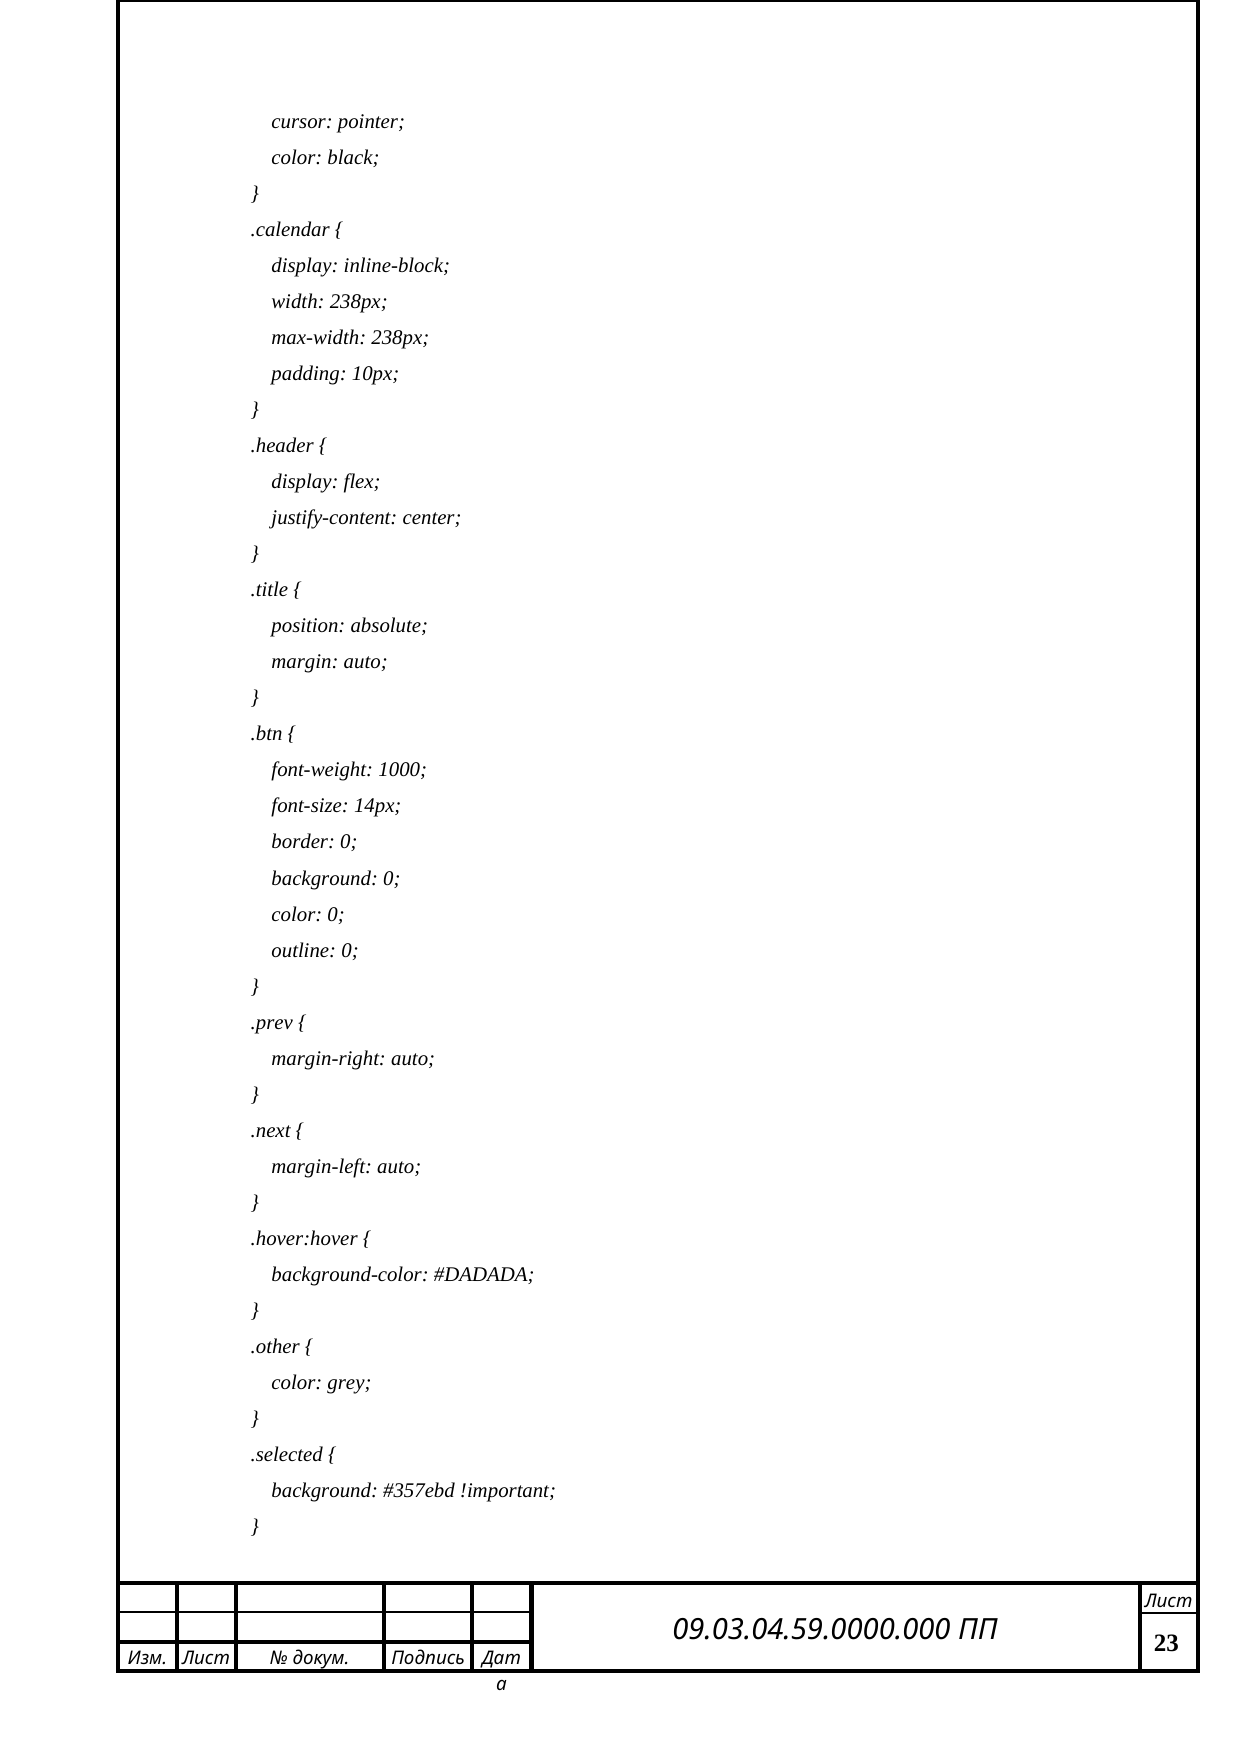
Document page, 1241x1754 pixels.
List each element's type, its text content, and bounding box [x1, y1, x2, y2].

text } [229, 1082, 1163, 1106]
text .header { [229, 433, 1163, 457]
text } [229, 397, 1163, 421]
text position: absolute; [229, 613, 1163, 637]
text border: 0; [229, 829, 1163, 853]
text .other { [229, 1334, 1163, 1358]
text } [229, 685, 1163, 709]
text color: 0; [229, 901, 1163, 926]
text background: 0; [229, 865, 1163, 889]
text } [229, 1298, 1163, 1322]
text cursor: pointer; [229, 108, 1163, 133]
text } [229, 1406, 1163, 1430]
text max-width: 238px; [229, 325, 1163, 349]
text .prev { [229, 1009, 1163, 1034]
text padding: 10px; [229, 361, 1163, 385]
text justify-content: center; [229, 505, 1163, 529]
text .selected { [229, 1442, 1163, 1466]
text .calendar { [229, 217, 1163, 241]
text width: 238px; [229, 289, 1163, 313]
text background: #357ebd !important; [229, 1478, 1163, 1502]
text .next { [229, 1118, 1163, 1142]
text .title { [229, 577, 1163, 601]
text } [229, 181, 1163, 205]
text outline: 0; [229, 937, 1163, 962]
text .hover:hover { [229, 1226, 1163, 1250]
text } [229, 973, 1163, 998]
text color: black; [229, 144, 1163, 169]
text font-weight: 1000; [229, 757, 1163, 781]
text display: flex; [229, 469, 1163, 493]
text margin-right: auto; [229, 1046, 1163, 1070]
text color: grey; [229, 1370, 1163, 1394]
text font-size: 14px; [229, 793, 1163, 817]
text .btn { [229, 721, 1163, 745]
text } [229, 1190, 1163, 1214]
text } [229, 541, 1163, 565]
text margin-left: auto; [229, 1154, 1163, 1178]
text background-color: #DADADA; [229, 1262, 1163, 1286]
text } [229, 1514, 1163, 1538]
text margin: auto; [229, 649, 1163, 673]
text display: inline-block; [229, 253, 1163, 277]
